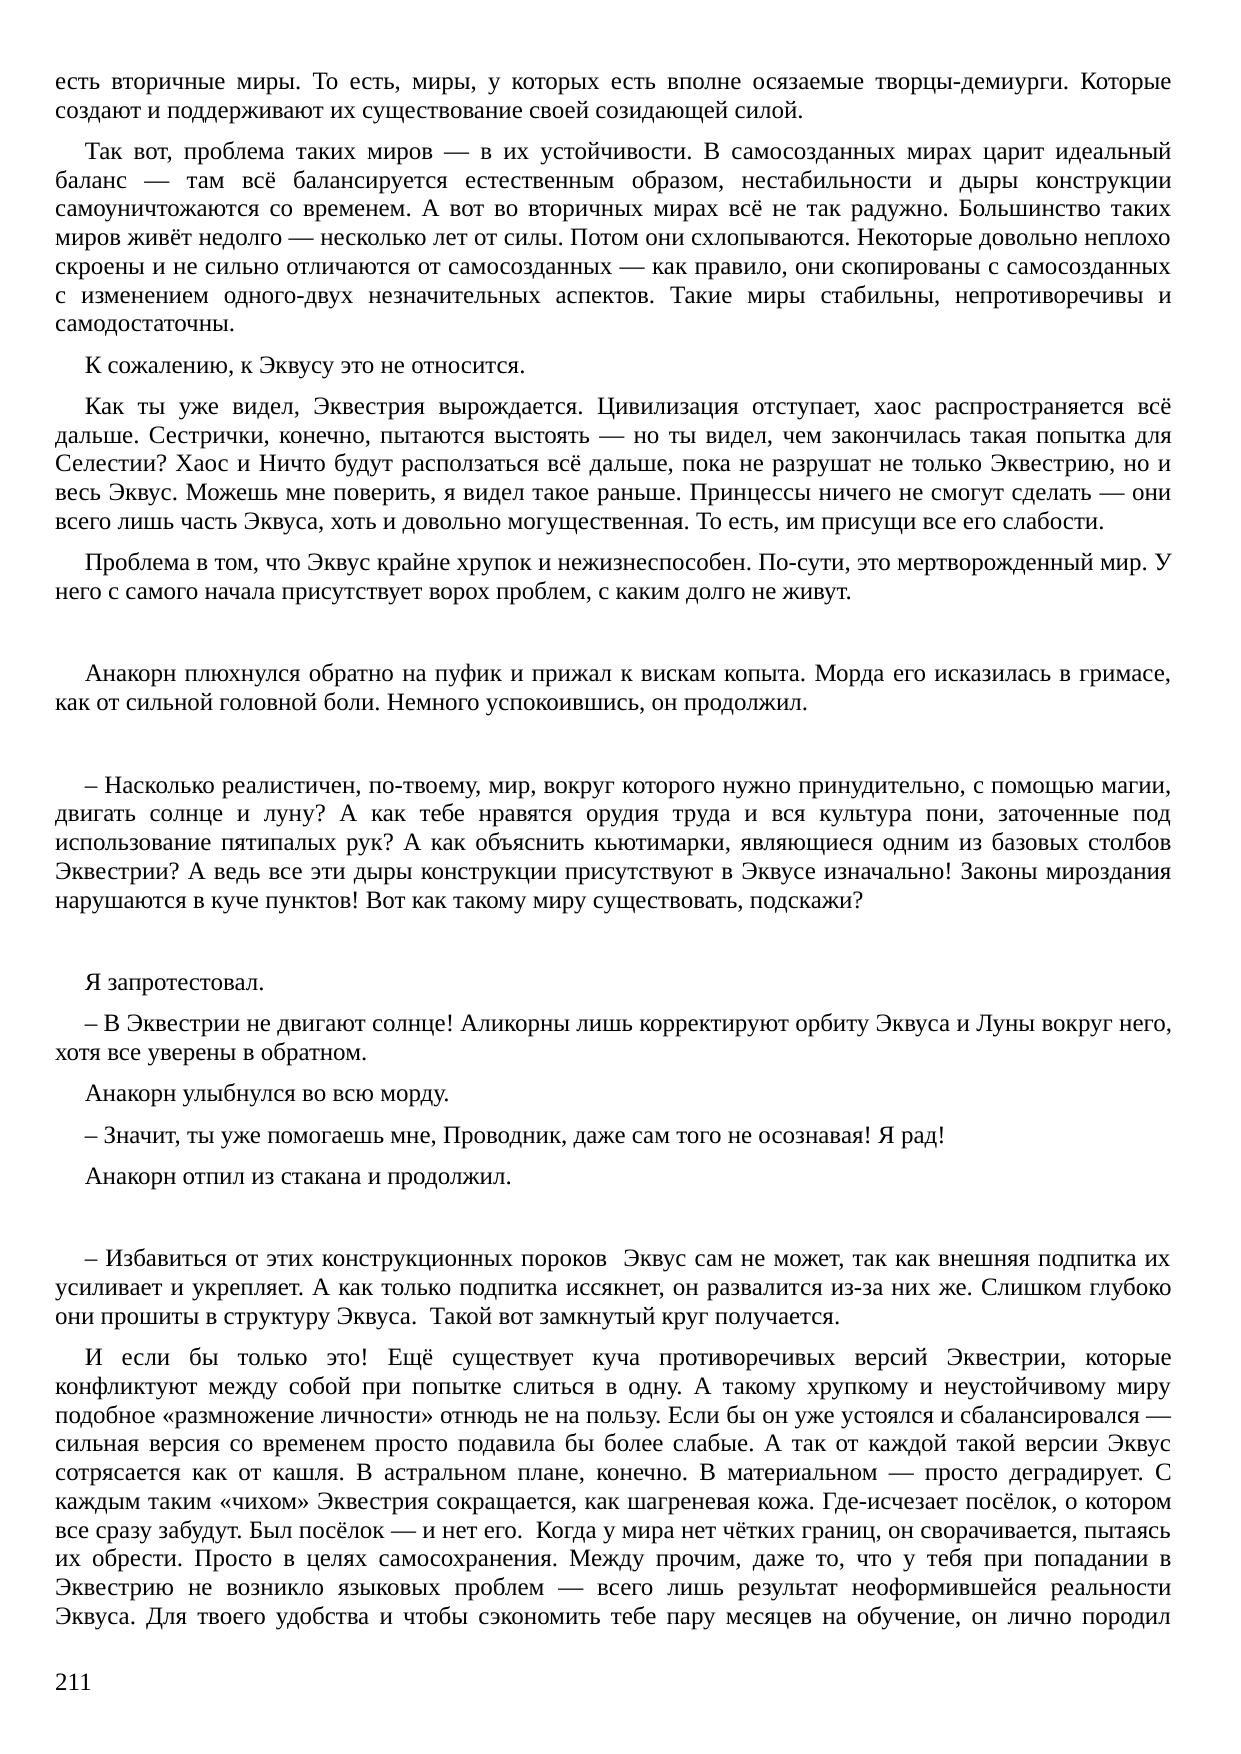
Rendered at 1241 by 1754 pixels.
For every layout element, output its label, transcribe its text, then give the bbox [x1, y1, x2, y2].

text Так вот, проблема таких миров — в их устойчивости. В самосозданных мирах царит идеальный баланс — там всё балансируется естественным образом, нестабильности и дыры конструкции самоуничтожаются со временем. А вот во вторичных мирах всё не так радужно. Большинство таких миров живёт недолго — несколько лет от силы. Потом они схлопываются. Некоторые довольно неплохо скроены и не сильно отличаются от самосозданных — как правило, они скопированы с самосозданных с изменением одного-двух незначительных аспектов. Такие миры стабильны, непротиворечивы и самодостаточны. [55, 136, 1173, 337]
text – В Эквестрии не двигают солнце! Аликорны лишь корректируют орбиту Эквуса и Луны вокруг него, хотя все уверены в обратном. [55, 1008, 1173, 1066]
text Я запротестовал. [55, 967, 1173, 996]
text Как ты уже видел, Эквестрия вырождается. Цивилизация отступает, хаос распространяется всё дальше. Сестрички, конечно, пытаются выстоять — но ты видел, чем закончилась такая попытка для Селестии? Хаос и Ничто будут расползаться всё дальше, пока не разрушат не только Эквестрию, но и весь Эквус. Можешь мне поверить, я видел такое раньше. Принцессы ничего не смогут сделать — они всего лишь часть Эквуса, хоть и довольно могущественная. То есть, им присущи все его слабости. [55, 391, 1173, 535]
text есть вторичные миры. То есть, миры, у которых есть вполне осязаемые творцы-демиурги. Которые создают и поддерживают их существование своей созидающей силой. [55, 66, 1173, 123]
text – Избавиться от этих конструкционных пороков Эквус сам не может, так как внешняя подпитка их усиливает и укрепляет. А как только подпитка иссякнет, он развалится из-за них же. Слишком глубоко они прошиты в структуру Эквуса. Такой вот замкнутый круг получается. [55, 1243, 1173, 1330]
text Анакорн отпил из стакана и продолжил. [55, 1161, 1173, 1190]
text – Насколько реалистичен, по-твоему, мир, вокруг которого нужно принудительно, с помощью магии, двигать солнце и луну? А как тебе нравятся орудия труда и вся культура пони, заточенные под использование пятипалых рук? А как объяснить кьютимарки, являющиеся одним из базовых столбов Эквестрии? А ведь все эти дыры конструкции присутствуют в Эквусе изначально! Законы мироздания нарушаются в куче пунктов! Вот как такому миру существовать, подскажи? [55, 770, 1173, 913]
text Анакорн плюхнулся обратно на пуфик и прижал к вискам копыта. Морда его исказилась в гримасе, как от сильной головной боли. Немного успокоившись, он продолжил. [55, 658, 1173, 716]
text Анакорн улыбнулся во всю морду. [55, 1078, 1173, 1107]
text – Значит, ты уже помогаешь мне, Проводник, даже сам того не осознавая! Я рад! [55, 1120, 1173, 1148]
text Проблема в том, что Эквус крайне хрупок и нежизнеспособен. По-сути, это мертворожденный мир. У него с самого начала присутствует ворох проблем, с каким долго не живут. [55, 547, 1173, 605]
text К сожалению, к Эквусу это не относится. [55, 350, 1173, 378]
text И если бы только это! Ещё существует куча противоречивых версий Эквестрии, которые конфликтуют между собой при попытке слиться в одну. А такому хрупкому и неустойчивому миру подобное «размножение личности» отнюдь не на пользу. Если бы он уже устоялся и сбалансировался — сильная версия со временем просто подавила бы более слабые. А так от каждой такой версии Эквус сотрясается как от кашля. В астральном плане, конечно. В материальном — просто деградирует. С каждым таким «чихом» Эквестрия сокращается, как шагреневая кожа. Где-исчезает посёлок, о котором все сразу забудут. Был посёлок — и нет его. Когда у мира нет чётких границ, он сворачивается, пытаясь их обрести. Просто в целях самосохранения. Между прочим, даже то, что у тебя при попадании в Эквестрию не возникло языковых проблем — всего лишь результат неоформившейся реальности Эквуса. Для твоего удобства и чтобы сэкономить тебе пару месяцев на обучение, он лично породил [55, 1342, 1173, 1630]
